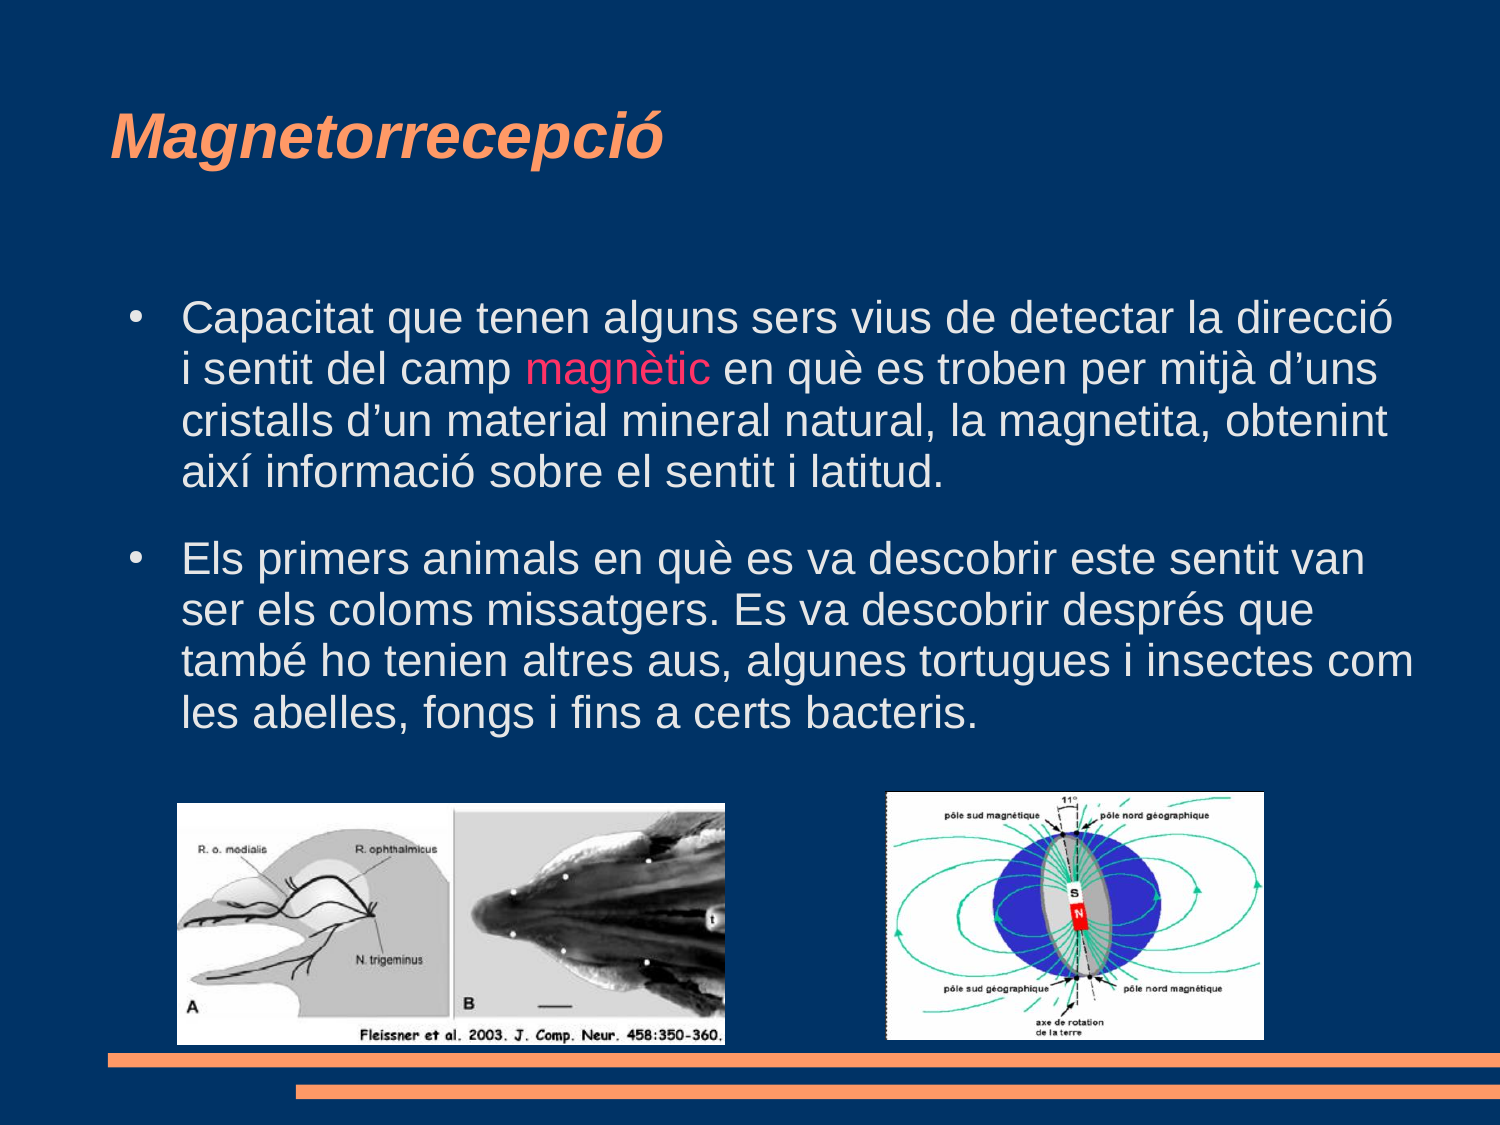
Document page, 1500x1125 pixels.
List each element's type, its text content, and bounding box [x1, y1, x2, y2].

title Magnetorrecepció [110, 41, 1392, 230]
picture [177, 803, 725, 1045]
list Capacitat que tenen alguns sers vius de detectar la direcció i sentit del camp magnètic en què es troben per mitjà d’uns cristalls d’un material mineral natural, la magnetita, obtenint així informació sobre el sentit i latitud. Els primers animals en què es va descobrir este sentit van ser els coloms missatgers. Es va descobrir després que també ho tenien altres aus, algunes tortugues i insectes com les abelles, fongs i fins a certs bacteris. [110, 292, 1416, 1027]
picture [885, 791, 1264, 1040]
